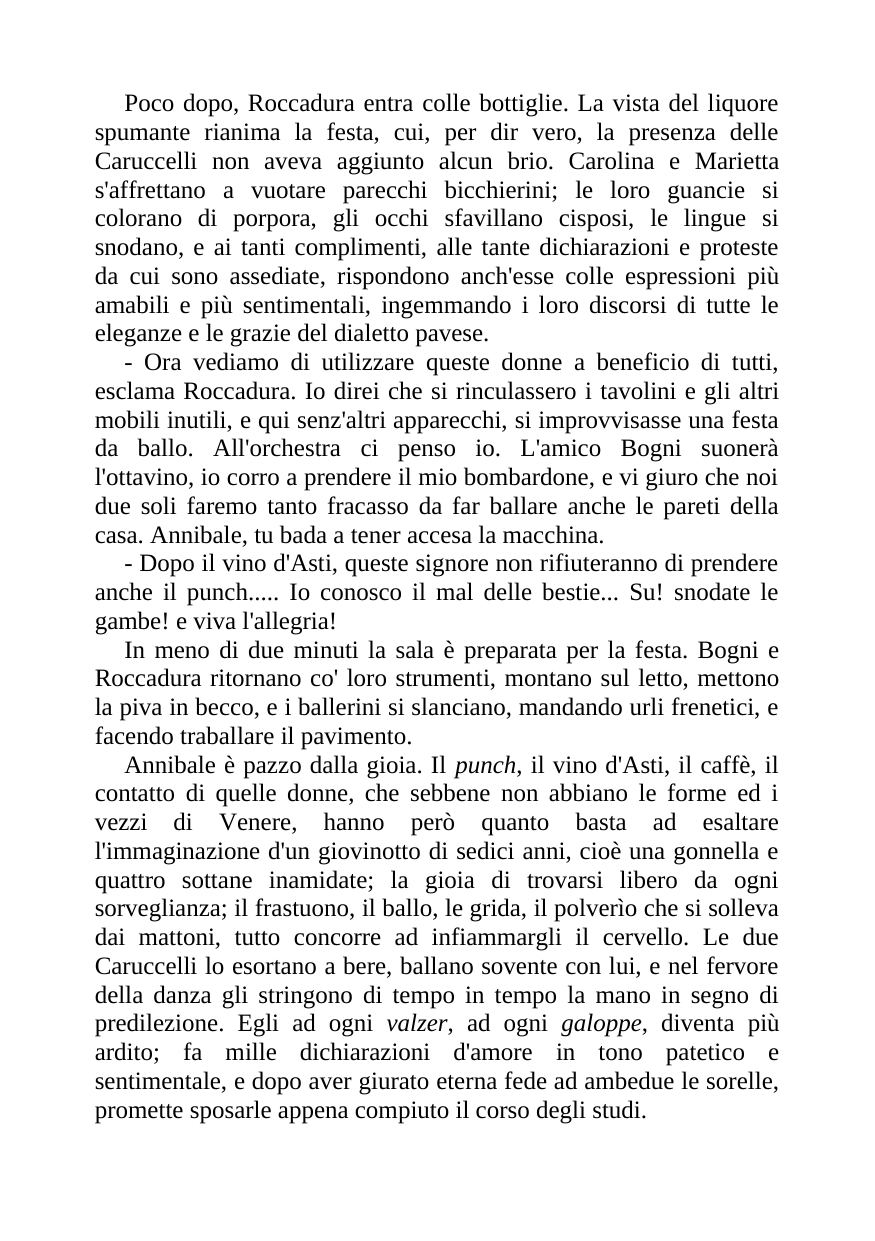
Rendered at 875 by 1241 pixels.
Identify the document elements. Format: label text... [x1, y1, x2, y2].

text Annibale è pazzo dalla gioia. Il punch, il vino d'Asti, il caffè, il contatto di quelle donne, che sebbene non abbiano le forme ed i vezzi di Venere, hanno però quanto basta ad esaltare l'immaginazione d'un giovinotto di sedici anni, cioè una gonnella e quattro sottane inamidate; la gioia di trovarsi libero da ogni sorveglianza; il frastuono, il ballo, le grida, il polverìo che si solleva dai mattoni, tutto concorre ad infiammargli il cervello. Le due Caruccelli lo esortano a bere, ballano sovente con lui, e nel fervore della danza gli stringono di tempo in tempo la mano in segno di predilezione. Egli ad ogni valzer, ad ogni galoppe, diventa più ardito; fa mille dichiarazioni d'amore in tono patetico e sentimentale, e dopo aver giurato eterna fede ad ambedue le sorelle, promette sposarle appena compiuto il corso degli studi. [94, 750, 779, 1123]
text Poco dopo, Roccadura entra colle bottiglie. La vista del liquore spumante rianima la festa, cui, per dir vero, la presenza delle Caruccelli non aveva aggiunto alcun brio. Carolina e Marietta s'affrettano a vuotare parecchi bicchierini; le loro guancie si colorano di porpora, gli occhi sfavillano cisposi, le lingue si snodano, e ai tanti complimenti, alle tante dichiarazioni e proteste da cui sono assediate, rispondono anch'esse colle espressioni più amabili e più sentimentali, ingemmando i loro discorsi di tutte le eleganze e le grazie del dialetto pavese. [94, 88, 779, 347]
text - Ora vediamo di utilizzare queste donne a beneficio di tutti, esclama Roccadura. Io direi che si rinculassero i tavolini e gli altri mobili inutili, e qui senz'altri apparecchi, si improvvisasse una festa da ballo. All'orchestra ci penso io. L'amico Bogni suonerà l'ottavino, io corro a prendere il mio bombardone, e vi giuro che noi due soli faremo tanto fracasso da far ballare anche le pareti della casa. Annibale, tu bada a tener accesa la macchina. [94, 347, 779, 548]
text - Dopo il vino d'Asti, queste signore non rifiuteranno di prendere anche il punch..... Io conosco il mal delle bestie... Su! snodate le gambe! e viva l'allegria! [94, 548, 779, 635]
text In meno di due minuti la sala è preparata per la festa. Bogni e Roccadura ritornano co' loro strumenti, montano sul letto, mettono la piva in becco, e i ballerini si slanciano, mandando urli frenetici, e facendo traballare il pavimento. [94, 635, 779, 750]
